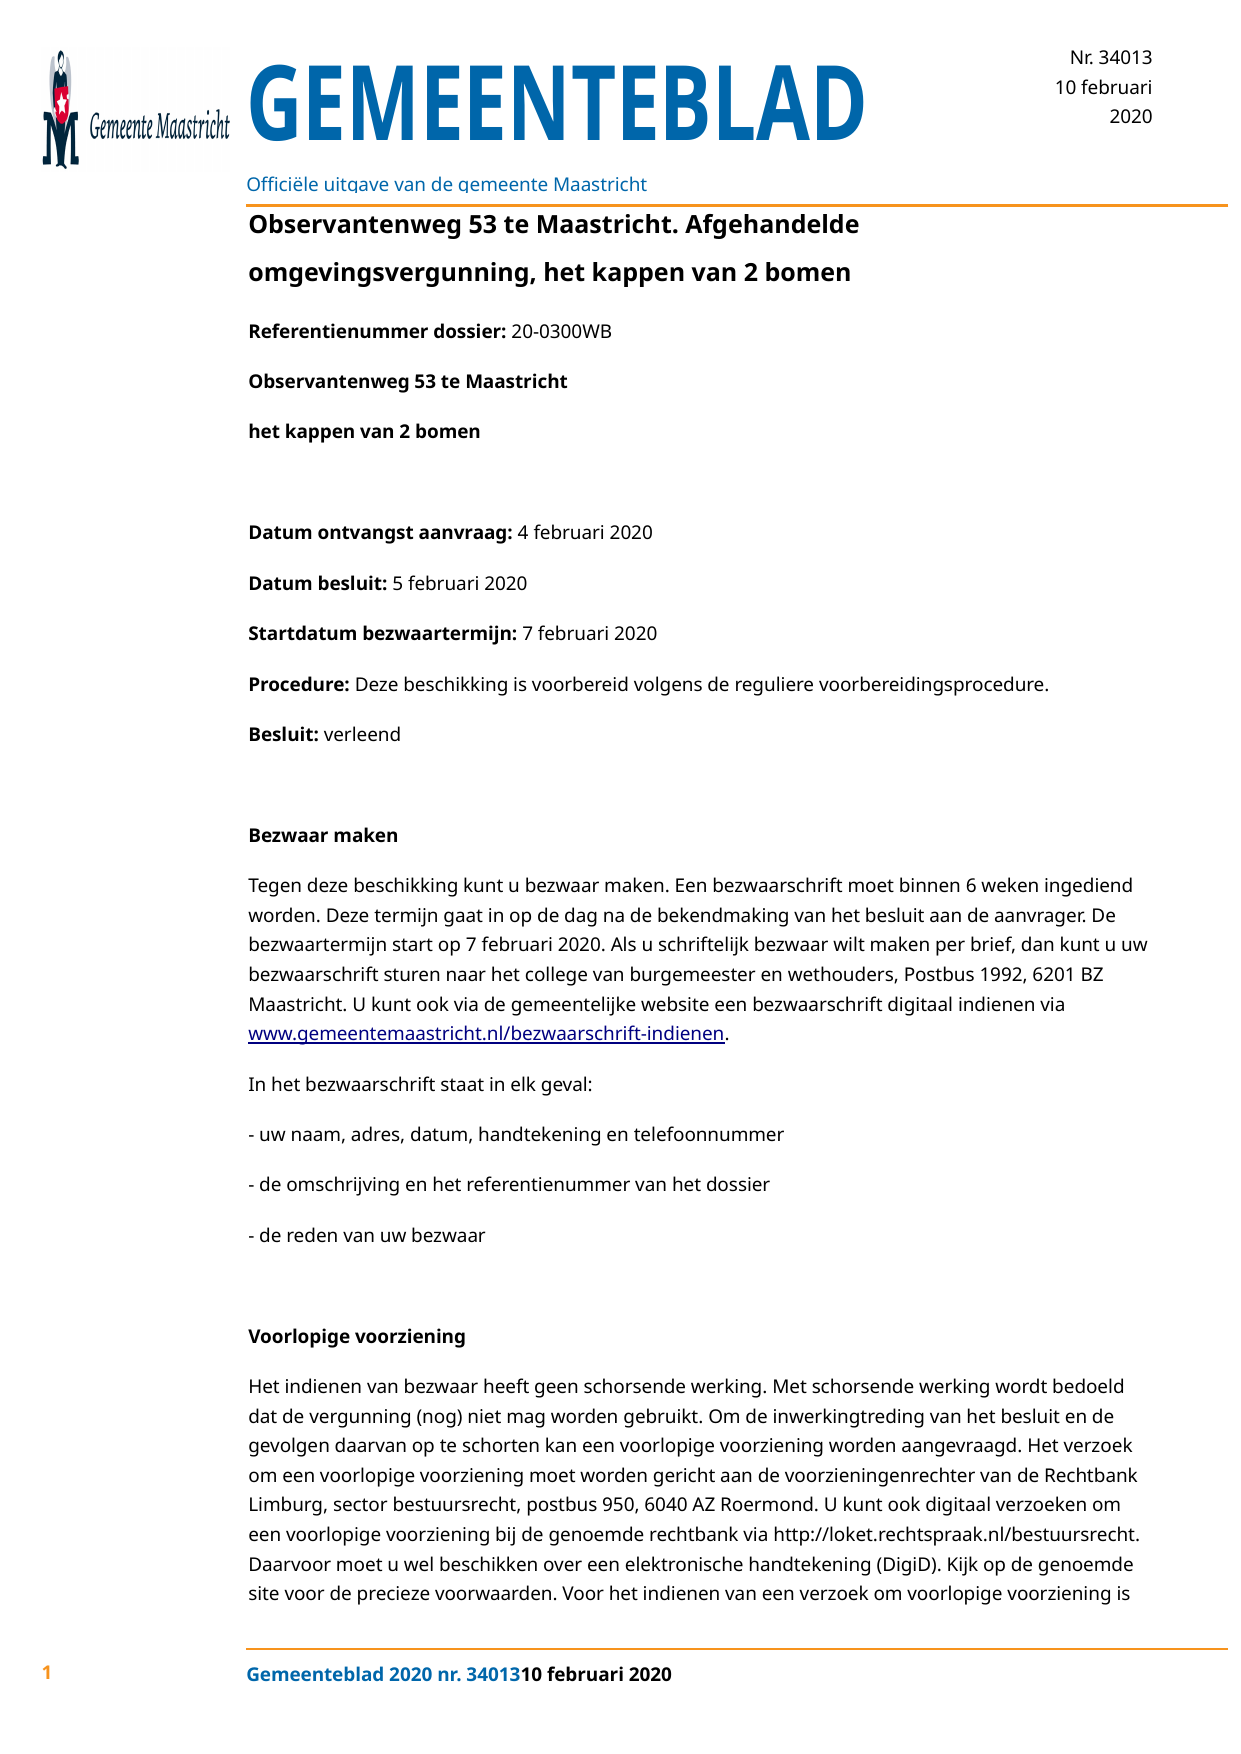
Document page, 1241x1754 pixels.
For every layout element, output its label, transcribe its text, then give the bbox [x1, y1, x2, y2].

text Observantenweg 53 te Maastricht [248, 368, 1152, 394]
text Het indienen van bezwaar heeft geen schorsende werking. Met schorsende werking wordt bedoeld dat de vergunning (nog) niet mag worden gebruikt. Om de inwerkingtreding van het besluit en de gevolgen daarvan op te schorten kan een voorlopige voorziening worden aangevraagd. Het verzoek om een voorlopige voorziening moet worden gericht aan de voorzieningenrechter van de Rechtbank Limburg, sector bestuursrecht, postbus 950, 6040 AZ Roermond. U kunt ook digitaal verzoeken om een voorlopige voorziening bij de genoemde rechtbank via http://loket.rechtspraak.nl/bestuursrecht. Daarvoor moet u wel beschikken over een elektronische handtekening (DigiD). Kijk op de genoemde site voor de precieze voorwaarden. Voor het indienen van een verzoek om voorlopige voorziening is [248, 1373, 1152, 1606]
text In het bezwaarschrift staat in elk geval: [248, 1071, 1152, 1097]
text - de omschrijving en het referentienummer van het dossier [248, 1172, 1152, 1197]
picture [41, 47, 231, 172]
text - uw naam, adres, datum, handtekening en telefoonnummer [248, 1121, 1152, 1147]
text Datum besluit: 5 februari 2020 [248, 570, 1152, 596]
text Besluit: verleend [248, 721, 1152, 747]
text Startdatum bezwaartermijn: 7 februari 2020 [248, 620, 1152, 646]
text Bezwaar maken [248, 822, 1152, 848]
text Voorlopige voorziening [248, 1323, 1152, 1349]
text Observantenweg 53 te Maastricht. Afgehandelde omgevingsvergunning, het kappen van 2 bomen [248, 207, 1152, 288]
text - de reden van uw bezwaar [248, 1222, 1152, 1248]
text Procedure: Deze beschikking is voorbereid volgens de reguliere voorbereidingsprocedure. [248, 671, 1152, 697]
text Tegen deze beschikking kunt u bezwaar maken. Een bezwaarschrift moet binnen 6 weken ingediend worden. Deze termijn gaat in op de dag na de bekendmaking van het besluit aan de aanvrager. De bezwaartermijn start op 7 februari 2020. Als u schriftelijk bezwaar wilt maken per brief, dan kunt u uw bezwaarschrift sturen naar het college van burgemeester en wethouders, Postbus 1992, 6201 BZ Maastricht. U kunt ook via de gemeentelijke website een bezwaarschrift digitaal indienen via www.gemeentemaastricht.nl/bezwaarschrift-indienen. [248, 872, 1152, 1046]
text Referentienummer dossier: 20-0300WB [248, 318, 1152, 344]
text Datum ontvangst aanvraag: 4 februari 2020 [248, 519, 1152, 545]
text het kappen van 2 bomen [248, 419, 1152, 444]
